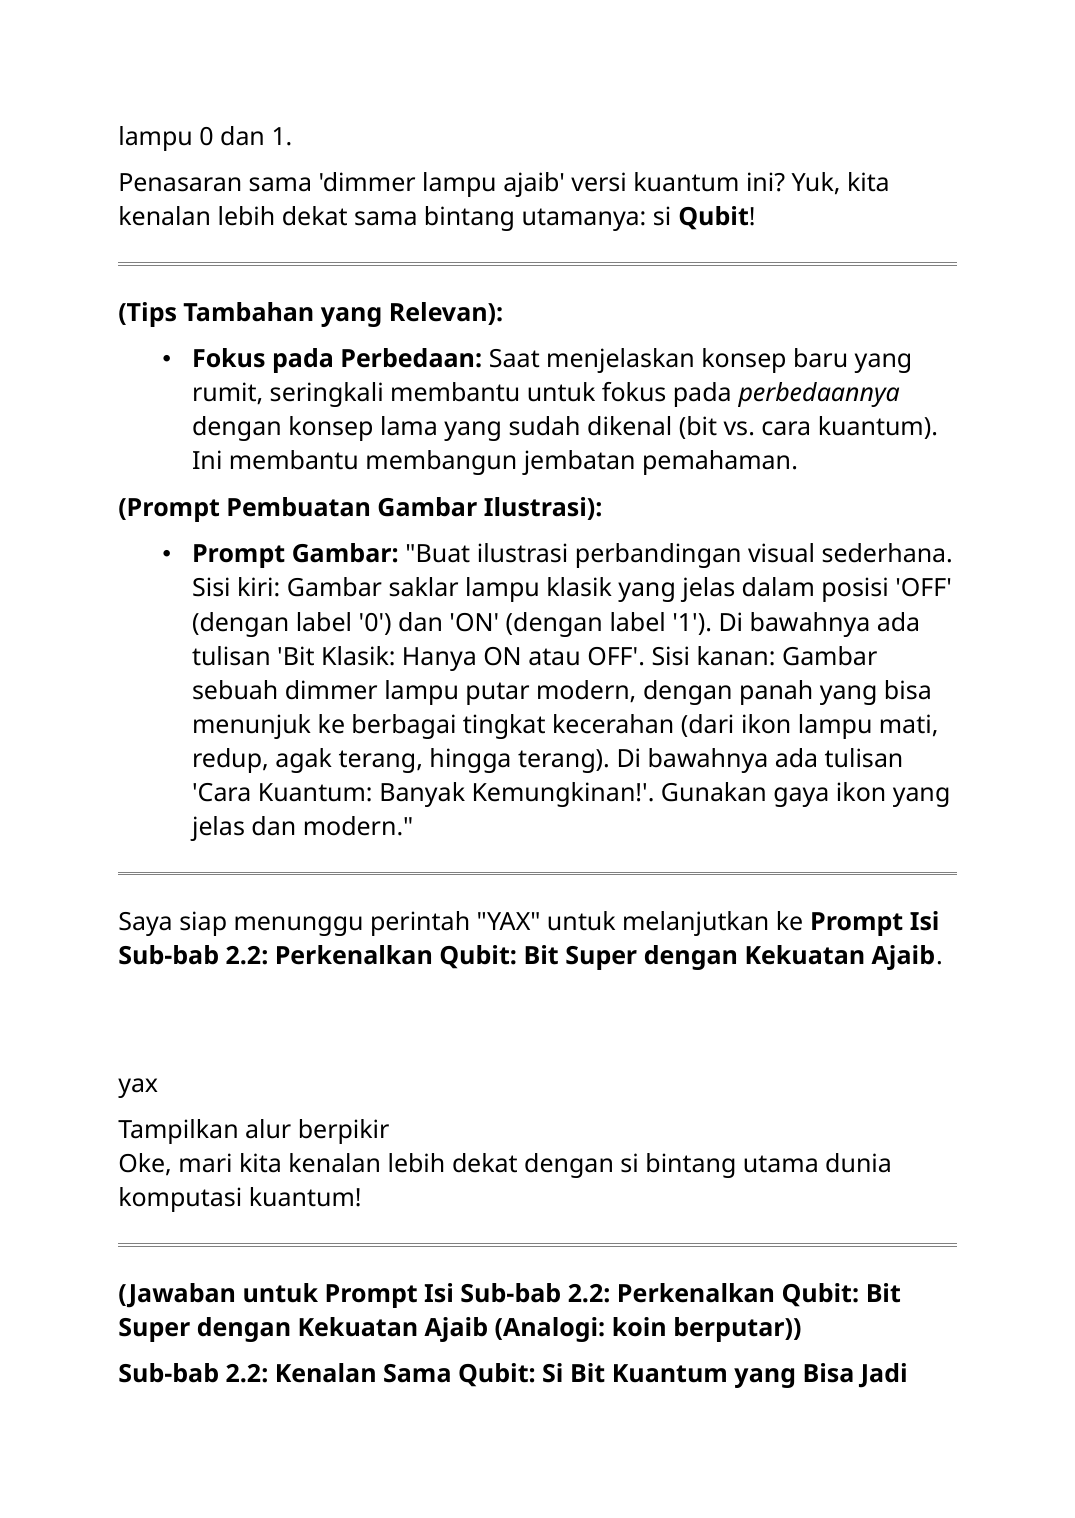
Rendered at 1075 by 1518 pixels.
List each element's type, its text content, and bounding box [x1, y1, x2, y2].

text lampu 0 dan 1. [118, 118, 957, 152]
text yax [118, 1065, 957, 1099]
text Sub-bab 2.2: Kenalan Sama Qubit: Si Bit Kuantum yang Bisa Jadi [118, 1356, 957, 1390]
text (Tips Tambahan yang Relevan): [118, 294, 957, 328]
text (Prompt Pembuatan Gambar Ilustrasi): [118, 489, 957, 523]
text Penasaran sama 'dimmer lampu ajaib' versi kuantum ini? Yuk, kita kenalan lebih dekat sama bintang utamanya: si Qubit! [118, 165, 957, 233]
text Tampilkan alur berpikir [118, 1112, 957, 1146]
text (Jawaban untuk Prompt Isi Sub-bab 2.2: Perkenalkan Qubit: Bit Super dengan Kekuatan Ajaib (Analogi: koin berputar)) [118, 1275, 957, 1343]
list Fokus pada Perbedaan: Saat menjelaskan konsep baru yang rumit, seringkali membantu untuk fokus pada perbedaannya dengan konsep lama yang sudah dikenal (bit vs. cara kuantum). Ini membantu membangun jembatan pemahaman. [162, 341, 957, 477]
list Prompt Gambar: "Buat ilustrasi perbandingan visual sederhana. Sisi kiri: Gambar saklar lampu klasik yang jelas dalam posisi 'OFF' (dengan label '0') dan 'ON' (dengan label '1'). Di bawahnya ada tulisan 'Bit Klasik: Hanya ON atau OFF'. Sisi kanan: Gambar sebuah dimmer lampu putar modern, dengan panah yang bisa menunjuk ke berbagai tingkat kecerahan (dari ikon lampu mati, redup, agak terang, hingga terang). Di bawahnya ada tulisan 'Cara Kuantum: Banyak Kemungkinan!'. Gunakan gaya ikon yang jelas dan modern." [162, 536, 957, 843]
text Saya siap menunggu perintah "YAX" untuk melanjutkan ke Prompt Isi Sub-bab 2.2: Perkenalkan Qubit: Bit Super dengan Kekuatan Ajaib. [118, 904, 957, 972]
text Oke, mari kita kenalan lebih dekat dengan si bintang utama dunia komputasi kuantum! [118, 1146, 957, 1214]
